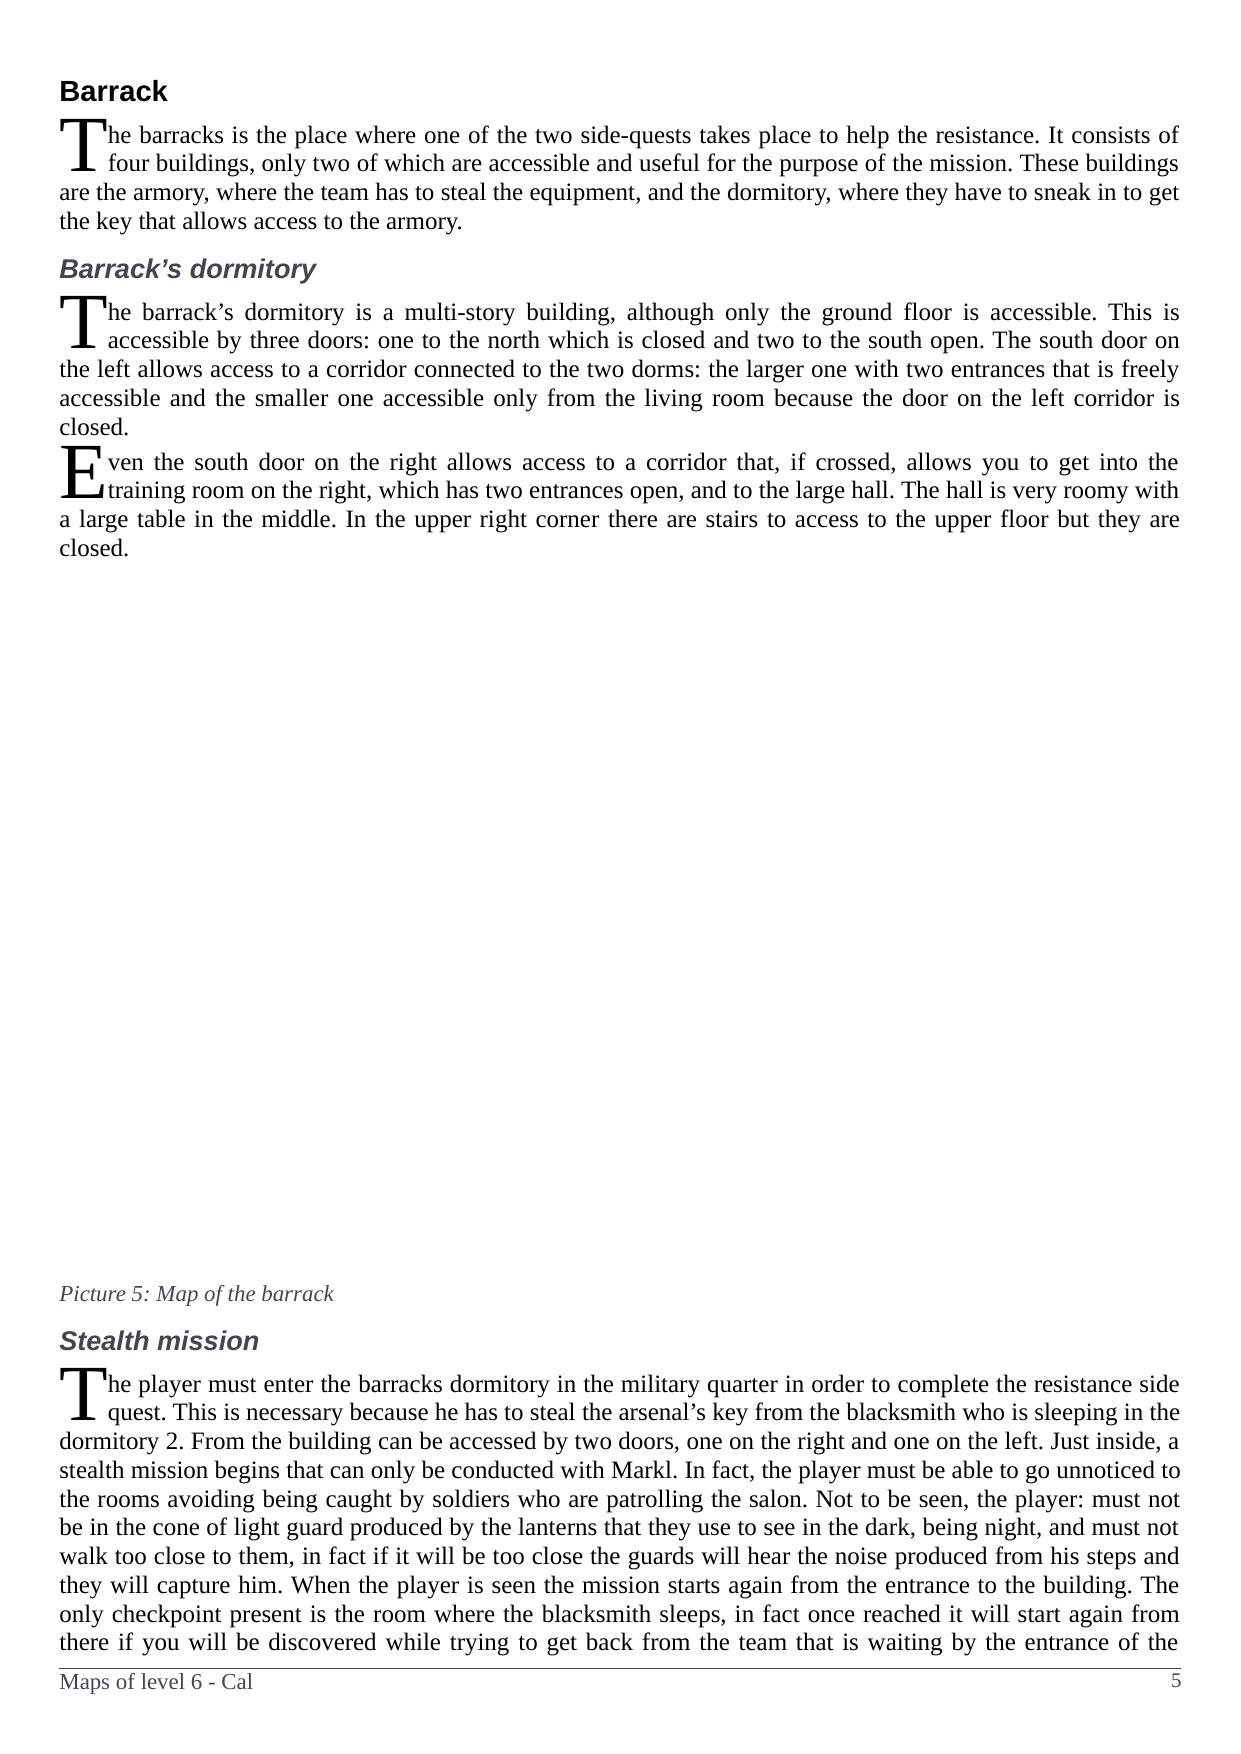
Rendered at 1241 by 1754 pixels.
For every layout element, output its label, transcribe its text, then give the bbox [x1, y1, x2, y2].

text The player must enter the barracks dormitory in the military quarter in order to complete the resistance side quest. This is necessary because he has to steal the arsenal’s key from the blacksmith who is sleeping in the dormitory 2. From the building can be accessed by two doors, one on the right and one on the left. Just inside, a stealth mission begins that can only be conducted with Markl. In fact, the player must be able to go unnoticed to the rooms avoiding being caught by soldiers who are patrolling the salon. Not to be seen, the player: must not be in the cone of light guard produced by the lanterns that they use to see in the dark, being night, and must not walk too close to them, in fact if it will be too close the guards will hear the noise produced from his steps and they will capture him. When the player is seen the mission starts again from the entrance to the building. The only checkpoint present is the room where the blacksmith sleeps, in fact once reached it will start again from there if you will be discovered while trying to get back from the team that is waiting by the entrance of the [59, 1369, 1181, 1656]
text The barracks is the place where one of the two side-quests takes place to help the resistance. It consists of four buildings, only two of which are accessible and useful for the purpose of the mission. These buildings are the armory, where the team has to steal the equipment, and the dormitory, where they have to sneak in to get the key that allows access to the armory. [59, 120, 1181, 235]
text Picture 5: Map of the barrack [59, 580, 1181, 1307]
subtitle Barrack [59, 74, 1181, 107]
text Even the south door on the right allows access to a corridor that, if crossed, allows you to get into the training room on the right, which has two entrances open, and to the large hall. The hall is very roomy with a large table in the middle. In the upper right corner there are stairs to access to the upper floor but they are closed. [59, 447, 1181, 562]
subtitle Stealth mission [59, 1325, 1181, 1356]
subtitle Barrack’s dormitory [59, 253, 1181, 284]
text The barrack’s dormitory is a multi-story building, although only the ground floor is accessible. This is accessible by three doors: one to the north which is closed and two to the south open. The south door on the left allows access to a corridor connected to the two dorms: the larger one with two entrances that is freely accessible and the smaller one accessible only from the living room because the door on the left corridor is closed. [59, 297, 1181, 441]
